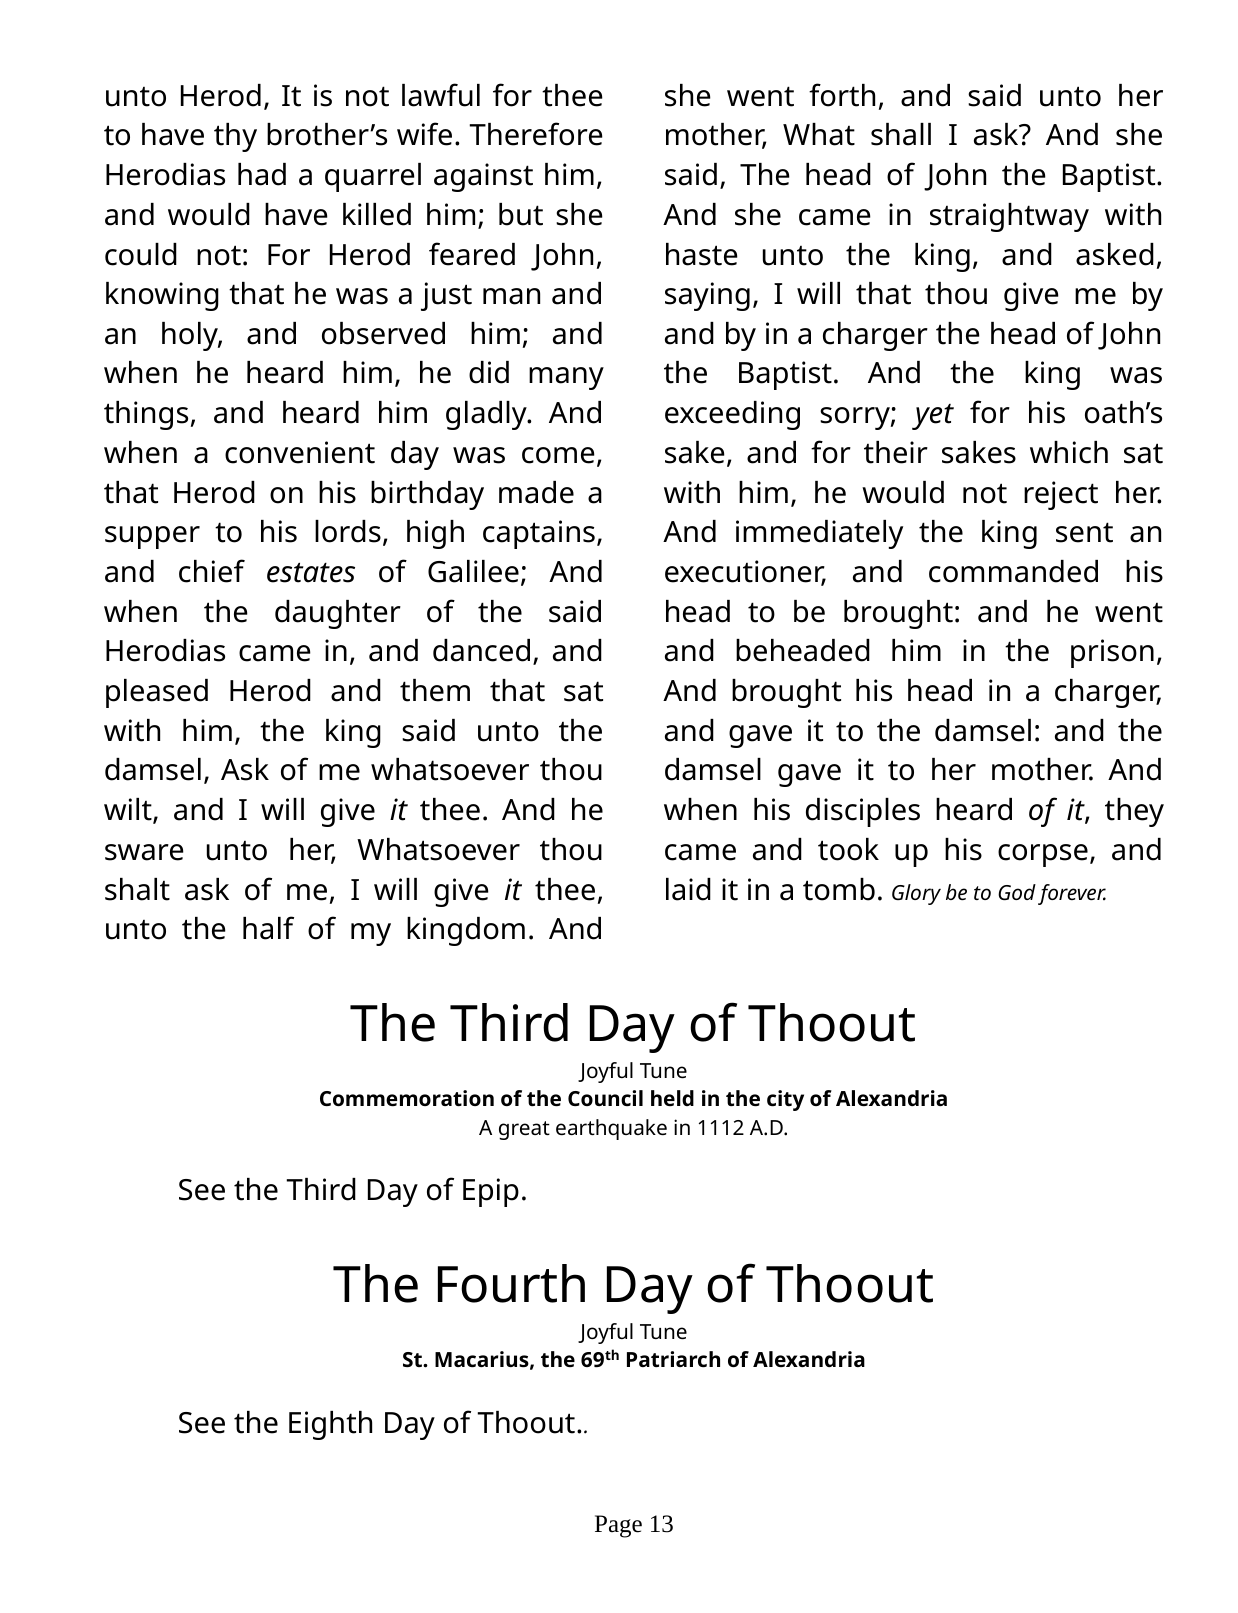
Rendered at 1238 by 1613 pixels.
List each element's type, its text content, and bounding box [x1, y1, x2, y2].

text The Fourth Day of Thoout [103, 1249, 1164, 1317]
text Commemoration of the Council held in the city of Alexandria [103, 1084, 1164, 1113]
text See the Third Day of Epip. [103, 1170, 1164, 1209]
text St. Macarius, the 69th Patriarch of Alexandria [103, 1346, 1164, 1374]
text Joyful Tune [103, 1056, 1164, 1084]
text unto Herod, It is not lawful for thee to have thy brother’s wife. Therefore Herodias had a quarrel against him, and would have killed him; but she could not: For Herod feared John, knowing that he was a just man and an holy, and observed him; and when he heard him, he did many things, and heard him gladly. And when a convenient day was come, that Herod on his birthday made a supper to his lords, high captains, and chief estates of Galilee; And when the daughter of the said Herodias came in, and danced, and pleased Herod and them that sat with him, the king said unto the damsel, Ask of me whatsoever thou wilt, and I will give it thee. And he sware unto her, Whatsoever thou shalt ask of me, I will give it thee, unto the half of my kingdom. And [103, 75, 604, 948]
text The Third Day of Thoout [103, 988, 1164, 1056]
text Joyful Tune [103, 1317, 1164, 1346]
text she went forth, and said unto her mother, What shall I ask? And she said, The head of John the Baptist. And she came in straightway with haste unto the king, and asked, saying, I will that thou give me by and by in a charger the head of John the Baptist. And the king was exceeding sorry; yet for his oath’s sake, and for their sakes which sat with him, he would not reject her. And immediately the king sent an executioner, and commanded his head to be brought: and he went and beheaded him in the prison, And brought his head in a charger, and gave it to the damsel: and the damsel gave it to her mother. And when his disciples heard of it, they came and took up his corpse, and laid it in a tomb. Glory be to God forever. [663, 75, 1164, 908]
text A great earthquake in 1112 A.D. [103, 1113, 1164, 1141]
text See the Eighth Day of Thoout.. [103, 1402, 1164, 1442]
